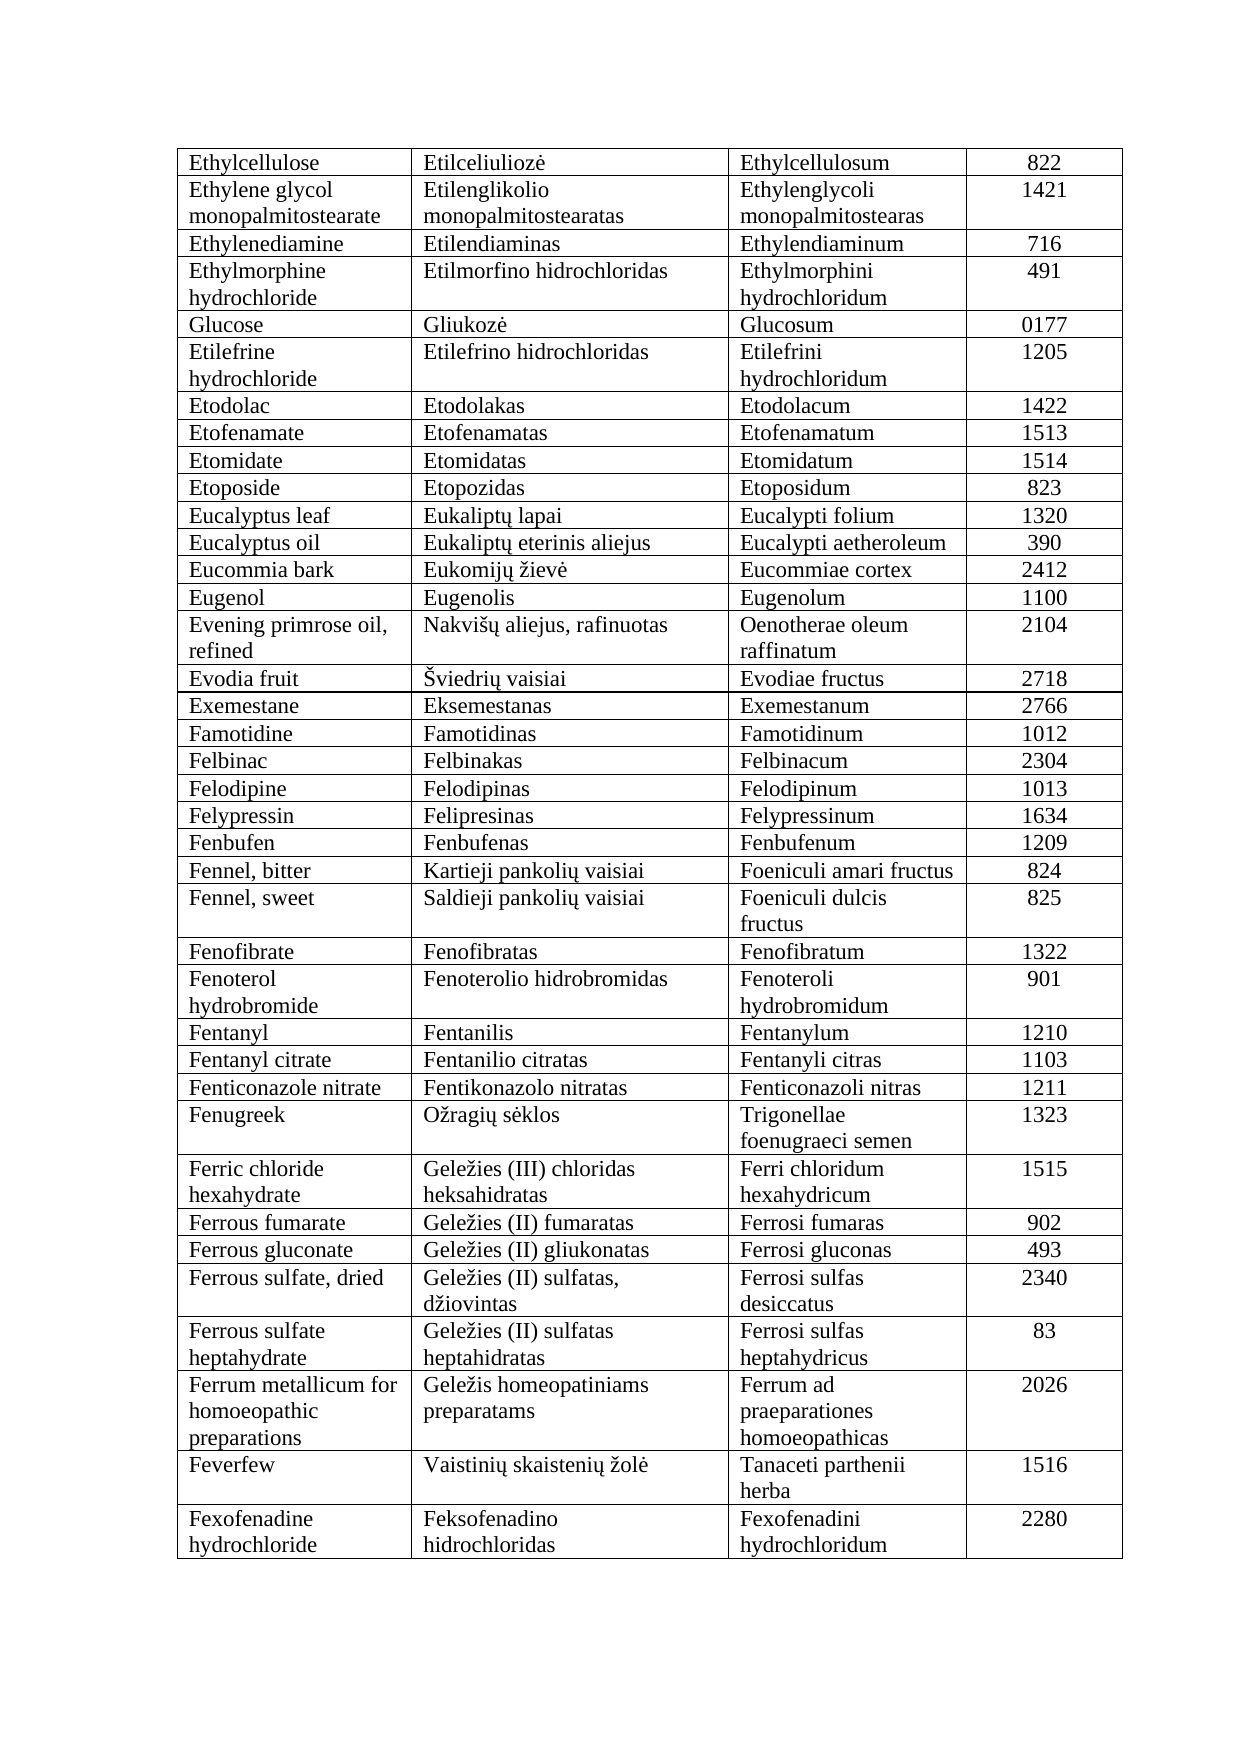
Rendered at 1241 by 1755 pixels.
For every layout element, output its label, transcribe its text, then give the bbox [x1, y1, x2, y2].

table_cell 1209 [967, 829, 1122, 856]
table_cell Fennel, sweet [178, 884, 411, 937]
table_cell Etomidatas [412, 447, 728, 473]
table_cell Etoposidum [729, 474, 966, 501]
table_cell Ferrous gluconate [178, 1236, 411, 1262]
table_cell Ethylmorphine hydrochloride [178, 257, 411, 310]
table_cell Tanaceti parthenii herba [729, 1451, 966, 1504]
table_cell Ferri chloridum hexahydricum [729, 1155, 966, 1208]
table_cell Etodolac [178, 392, 411, 418]
table_cell Fexofenadini hydrochloridum [729, 1505, 966, 1558]
table_cell 2766 [967, 693, 1122, 719]
table_cell Felbinacum [729, 747, 966, 773]
table_cell Eucalypti aetheroleum [729, 529, 966, 555]
table_cell Šviedrių vaisiai [412, 665, 728, 691]
table_cell 824 [967, 857, 1122, 883]
table_cell Ferrum ad praeparationes homoeopathicas [729, 1371, 966, 1450]
table_cell Geležies (II) fumaratas [412, 1209, 728, 1235]
table_cell Ethylenediamine [178, 230, 411, 256]
table_cell Eucommia bark [178, 556, 411, 583]
table_cell 1516 [967, 1451, 1122, 1504]
table_cell Etilefrini hydrochloridum [729, 338, 966, 391]
table_cell 390 [967, 529, 1122, 555]
table_cell Ferrosi gluconas [729, 1236, 966, 1262]
table_cell 1422 [967, 392, 1122, 418]
table_cell Felbinakas [412, 747, 728, 773]
table_cell 901 [967, 965, 1122, 1018]
table_cell Ferrosi sulfas heptahydricus [729, 1317, 966, 1370]
table_cell Geležies (II) sulfatas, džiovintas [412, 1264, 728, 1316]
table_cell 2340 [967, 1264, 1122, 1316]
table_cell Fenbufenas [412, 829, 728, 856]
table_cell Saldieji pankolių vaisiai [412, 884, 728, 937]
table_cell 2026 [967, 1371, 1122, 1450]
table_cell Felbinac [178, 747, 411, 773]
table_cell Fentikonazolo nitratas [412, 1074, 728, 1100]
table_cell 83 [967, 1317, 1122, 1370]
table_cell 2280 [967, 1505, 1122, 1558]
table_cell Famotidinum [729, 720, 966, 746]
table_cell Eugenolis [412, 584, 728, 610]
table_cell Evening primrose oil, refined [178, 611, 411, 664]
table_cell Eucalyptus oil [178, 529, 411, 555]
table_cell 1205 [967, 338, 1122, 391]
table_cell Geležis homeopatiniams preparatams [412, 1371, 728, 1450]
table_cell Oenotherae oleum raffinatum [729, 611, 966, 664]
table_cell 1012 [967, 720, 1122, 746]
table_cell Eucalypti folium [729, 502, 966, 528]
table_cell Geležies (II) sulfatas heptahidratas [412, 1317, 728, 1370]
table_cell Trigonellae foenugraeci semen [729, 1101, 966, 1154]
table_cell Ferrous sulfate, dried [178, 1264, 411, 1316]
table_cell Foeniculi amari fructus [729, 857, 966, 883]
table_cell 1513 [967, 420, 1122, 446]
table_cell 1514 [967, 447, 1122, 473]
table_cell Fenoterol hydrobromide [178, 965, 411, 1018]
table_cell Etilmorfino hidrochloridas [412, 257, 728, 310]
table_cell Fexofenadine hydrochloride [178, 1505, 411, 1558]
table_cell 716 [967, 230, 1122, 256]
table_cell Exemestane [178, 693, 411, 719]
table_cell Etodolacum [729, 392, 966, 418]
table_cell 1211 [967, 1074, 1122, 1100]
table_cell Ethylcellulose [178, 149, 411, 175]
table_cell Etofenamatum [729, 420, 966, 446]
table_cell Glucose [178, 311, 411, 337]
table_cell Felypressinum [729, 802, 966, 828]
table_cell Etomidate [178, 447, 411, 473]
table_cell Fentanilio citratas [412, 1046, 728, 1073]
table_cell Feksofenadino hidrochloridas [412, 1505, 728, 1558]
table_cell Geležies (II) gliukonatas [412, 1236, 728, 1262]
table_cell Ferrum metallicum for homoeopathic preparations [178, 1371, 411, 1450]
table_cell Kartieji pankolių vaisiai [412, 857, 728, 883]
table_cell Ethylendiaminum [729, 230, 966, 256]
table_cell Fenugreek [178, 1101, 411, 1154]
table_cell Etofenamatas [412, 420, 728, 446]
table_cell 1013 [967, 775, 1122, 801]
table_cell Exemestanum [729, 693, 966, 719]
table_cell 2304 [967, 747, 1122, 773]
table_cell Vaistinių skaistenių žolė [412, 1451, 728, 1504]
table_cell Ethylene glycol monopalmitostearate [178, 176, 411, 229]
table_cell Ferric chloride hexahydrate [178, 1155, 411, 1208]
table_cell Etilendiaminas [412, 230, 728, 256]
table_cell Etomidatum [729, 447, 966, 473]
table_cell Evodia fruit [178, 665, 411, 691]
table_cell Feverfew [178, 1451, 411, 1504]
table_cell Etoposide [178, 474, 411, 501]
table_cell Etilefrino hidrochloridas [412, 338, 728, 391]
table_cell 1320 [967, 502, 1122, 528]
table_cell 1103 [967, 1046, 1122, 1073]
table_cell 0177 [967, 311, 1122, 337]
table_cell 1515 [967, 1155, 1122, 1208]
table_cell Etilefrine hydrochloride [178, 338, 411, 391]
table_cell Eksemestanas [412, 693, 728, 719]
table_cell Ethylcellulosum [729, 149, 966, 175]
table_cell Felodipinum [729, 775, 966, 801]
table_cell 1322 [967, 938, 1122, 964]
table_cell 2104 [967, 611, 1122, 664]
table_cell Fentanyl [178, 1019, 411, 1045]
table_cell Felypressin [178, 802, 411, 828]
table_cell Fenoterolio hidrobromidas [412, 965, 728, 1018]
table_cell Geležies (III) chloridas heksahidratas [412, 1155, 728, 1208]
table_cell 1210 [967, 1019, 1122, 1045]
table_cell Felipresinas [412, 802, 728, 828]
table_cell Gliukozė [412, 311, 728, 337]
table_cell Fenofibratum [729, 938, 966, 964]
table_cell Fenoteroli hydrobromidum [729, 965, 966, 1018]
table_cell Fenofibratas [412, 938, 728, 964]
table_cell Ferrous fumarate [178, 1209, 411, 1235]
table_cell 491 [967, 257, 1122, 310]
table_cell Felodipinas [412, 775, 728, 801]
table_cell Etodolakas [412, 392, 728, 418]
table_cell 2412 [967, 556, 1122, 583]
table_cell Fentanilis [412, 1019, 728, 1045]
table_cell Fenbufen [178, 829, 411, 856]
table_cell Famotidinas [412, 720, 728, 746]
table_cell Eukomijų žievė [412, 556, 728, 583]
table_cell Glucosum [729, 311, 966, 337]
table_cell Evodiae fructus [729, 665, 966, 691]
table_cell 825 [967, 884, 1122, 937]
table_cell 822 [967, 149, 1122, 175]
table_cell 1634 [967, 802, 1122, 828]
table_cell Eugenol [178, 584, 411, 610]
table_cell Fentanyli citras [729, 1046, 966, 1073]
table_cell Ferrosi fumaras [729, 1209, 966, 1235]
table_cell Ferrous sulfate heptahydrate [178, 1317, 411, 1370]
table_cell 1421 [967, 176, 1122, 229]
table_cell Etofenamate [178, 420, 411, 446]
table_cell Fenbufenum [729, 829, 966, 856]
table_cell Nakvišų aliejus, rafinuotas [412, 611, 728, 664]
table_cell Etilceliuliozė [412, 149, 728, 175]
table_cell Famotidine [178, 720, 411, 746]
table_cell Fennel, bitter [178, 857, 411, 883]
table_cell Eucalyptus leaf [178, 502, 411, 528]
table_cell Ethylenglycoli monopalmitostearas [729, 176, 966, 229]
table_cell Fenofibrate [178, 938, 411, 964]
table_cell 823 [967, 474, 1122, 501]
table_cell Eukaliptų lapai [412, 502, 728, 528]
table_cell Ožragių sėklos [412, 1101, 728, 1154]
table_cell Eucommiae cortex [729, 556, 966, 583]
table_cell Ferrosi sulfas desiccatus [729, 1264, 966, 1316]
table_cell 2718 [967, 665, 1122, 691]
table_cell Eukaliptų eterinis aliejus [412, 529, 728, 555]
table_cell Etilenglikolio monopalmitostearatas [412, 176, 728, 229]
table_cell Eugenolum [729, 584, 966, 610]
table_cell Fenticonazole nitrate [178, 1074, 411, 1100]
table_cell Etopozidas [412, 474, 728, 501]
table_cell Foeniculi dulcis fructus [729, 884, 966, 937]
table_cell Felodipine [178, 775, 411, 801]
table_cell Fentanyl citrate [178, 1046, 411, 1073]
table_cell Ethylmorphini hydrochloridum [729, 257, 966, 310]
table_cell Fenticonazoli nitras [729, 1074, 966, 1100]
table_cell 1323 [967, 1101, 1122, 1154]
table_cell 902 [967, 1209, 1122, 1235]
table_cell 1100 [967, 584, 1122, 610]
table_cell 493 [967, 1236, 1122, 1262]
table_cell Fentanylum [729, 1019, 966, 1045]
